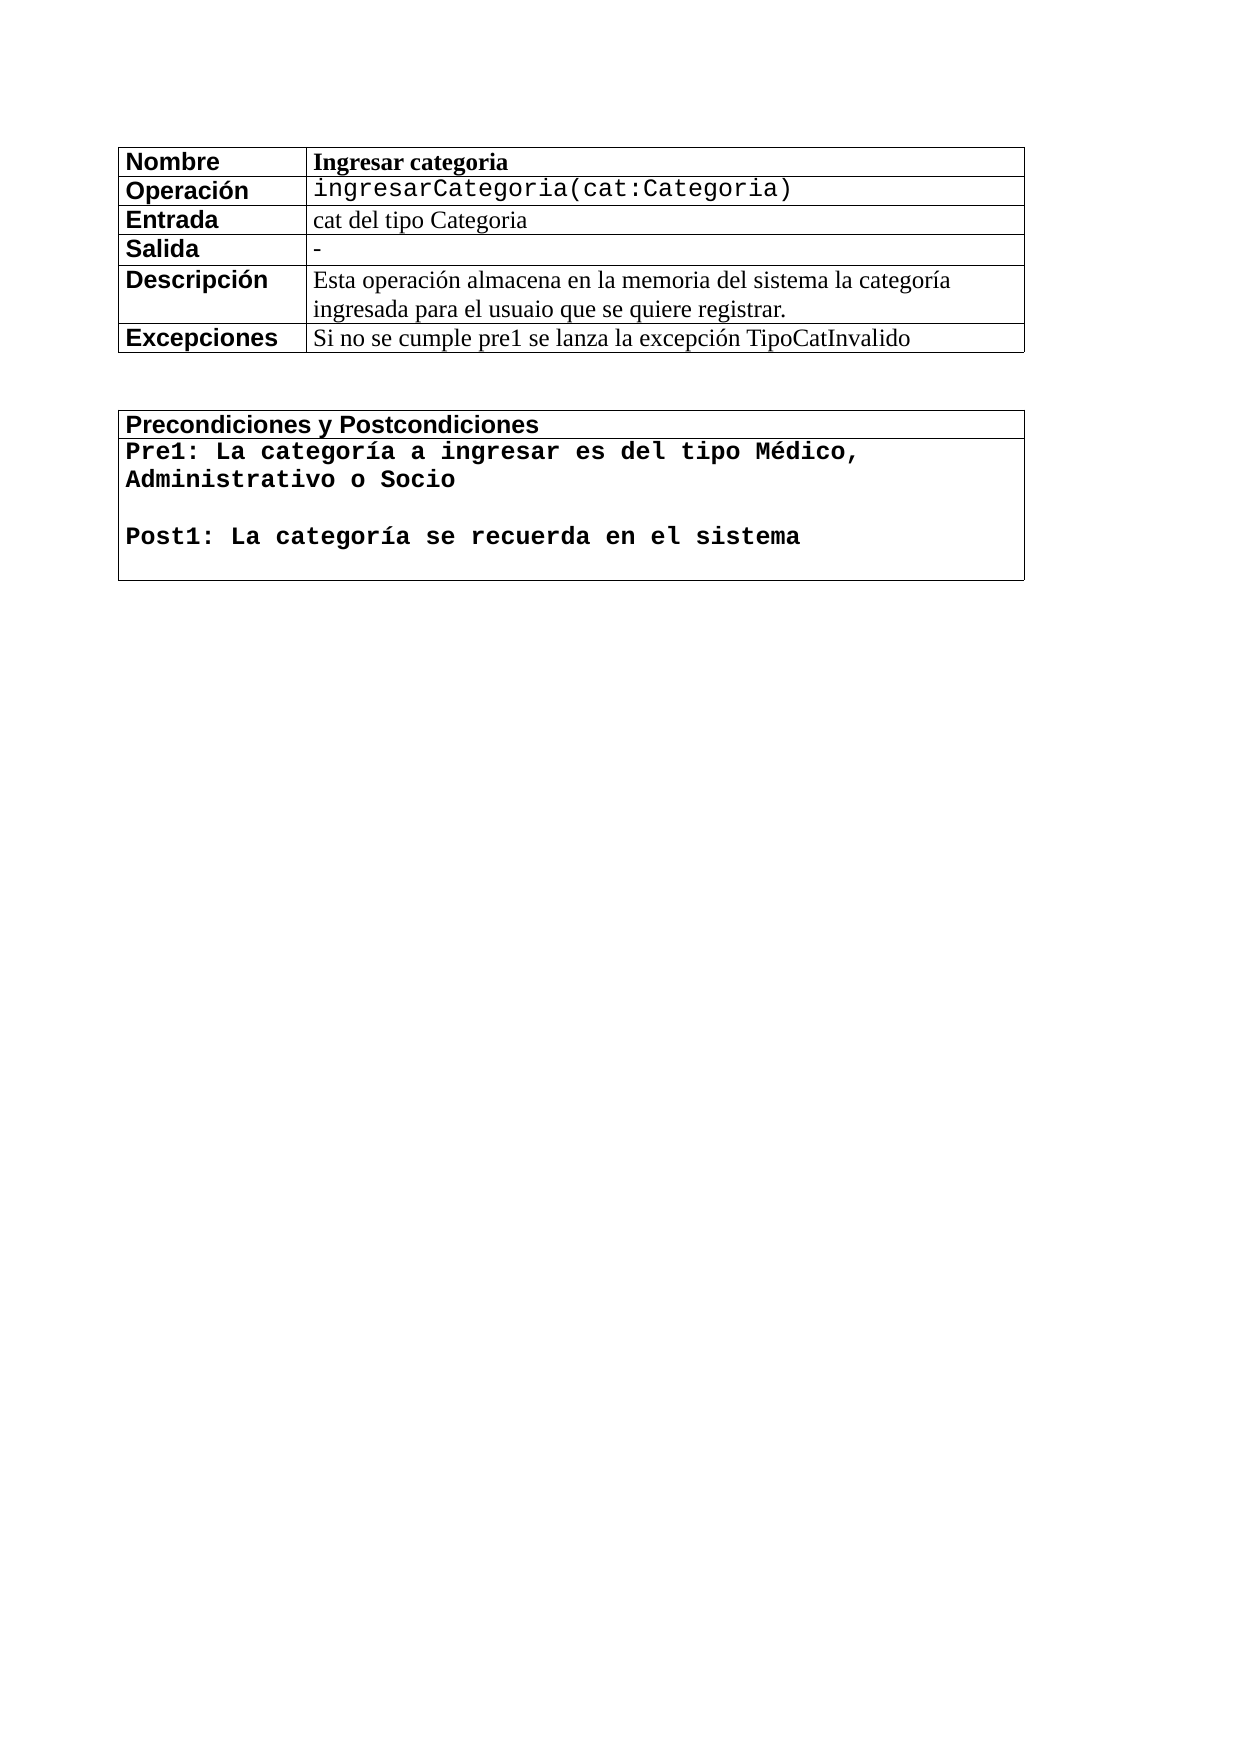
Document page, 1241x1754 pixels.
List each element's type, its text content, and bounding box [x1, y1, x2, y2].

table_header Ingresar categoria [307, 148, 1024, 176]
table_cell Pre1: La categoría a ingresar es del tipo Médico, Administrativo o Socio Post1: La categoría se recuerda en el sistema [119, 439, 1024, 580]
table_cell - [307, 235, 1024, 265]
table_cell Operación [119, 177, 306, 204]
table_cell Si no se cumple pre1 se lanza la excepción TipoCatInvalido [307, 324, 1024, 352]
table_cell Entrada [119, 206, 306, 233]
table_cell Esta operación almacena en la memoria del sistema la categoría ingresada para el usuaio que se quiere registrar. [307, 266, 1024, 323]
table_cell Descripción [119, 266, 306, 323]
table_header Nombre [119, 148, 306, 176]
table_cell Salida [119, 235, 306, 265]
table_header Precondiciones y Postcondiciones [119, 411, 1024, 438]
table_cell Excepciones [119, 324, 306, 352]
table_cell cat del tipo Categoria [307, 206, 1024, 233]
table_cell ingresarCategoria(cat:Categoria) [307, 177, 1024, 204]
